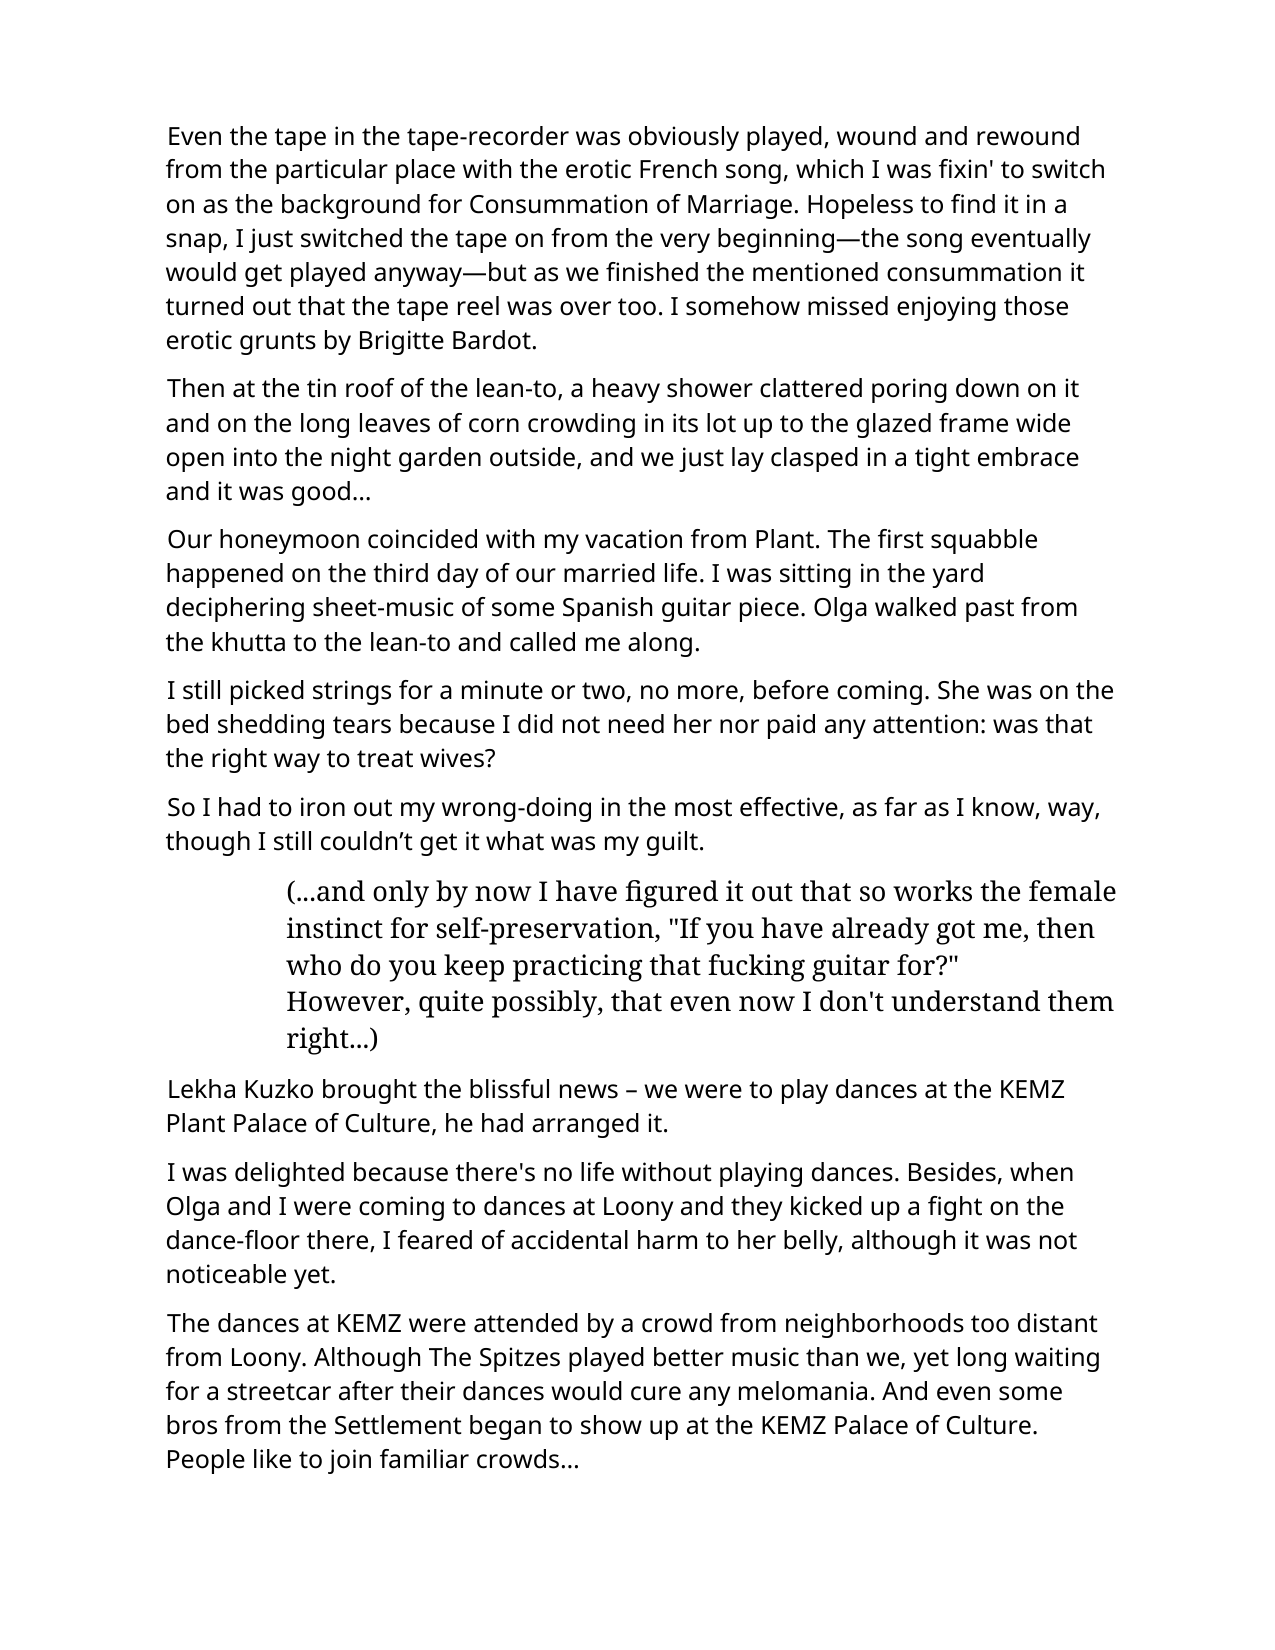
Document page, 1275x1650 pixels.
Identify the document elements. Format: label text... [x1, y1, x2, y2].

text Even the tape in the tape-recorder was obviously played, wound and rewound from the particular place with the erotic French song, which I was fixin' to switch on as the background for Consummation of Marriage. Hopeless to find it in a snap, I just switched the tape on from the very beginning—the song eventually would get played anyway—but as we finished the mentioned consummation it turned out that the tape reel was over too. I somehow missed enjoying those erotic grunts by Brigitte Bardot. [165, 118, 1118, 357]
text I was delighted because there's no life without playing dances. Besides, when Olga and I were coming to dances at Loony and they kicked up a fight on the dance-floor there, I feared of accidental harm to her belly, although it was not noticeable yet. [165, 1154, 1118, 1291]
text The dances at KEMZ were attended by a crowd from neighborhoods too distant from Loony. Although The Spitzes played better music than we, yet long waiting for a streetcar after their dances would cure any melomania. And even some bros from the Settlement began to show up at the KEMZ Palace of Culture. People like to join familiar crowds… [165, 1305, 1118, 1476]
text So I had to iron out my wrong-doing in the most effective, as far as I know, way, though I still couldn’t get it what was my guilt. [165, 789, 1118, 858]
text I still picked strings for a minute or two, no more, before coming. She was on the bed shedding tears because I did not need her nor paid any attention: was that the right way to treat wives? [165, 673, 1118, 775]
list (...and only by now I have figured it out that so works the female instinct for self-preservation, "If you have already got me, then who do you keep practicing that fucking guitar for?" [286, 872, 1118, 983]
list However, quite possibly, that even now I don't understand them right...) [286, 983, 1118, 1057]
text Then at the tin roof of the lean-to, a heavy shower clattered poring down on it and on the long leaves of corn crowding in its lot up to the glazed frame wide open into the night garden outside, and we just lay clasped in a tight embrace and it was good… [165, 371, 1118, 507]
text Our honeymoon coincided with my vacation from Plant. The first squabble happened on the third day of our married life. I was sitting in the yard deciphering sheet-music of some Spanish guitar piece. Olga walked past from the khutta to the lean-to and called me along. [165, 522, 1118, 658]
text Lekha Kuzko brought the blissful news – we were to play dances at the KEMZ Plant Palace of Culture, he had arranged it. [165, 1072, 1118, 1140]
